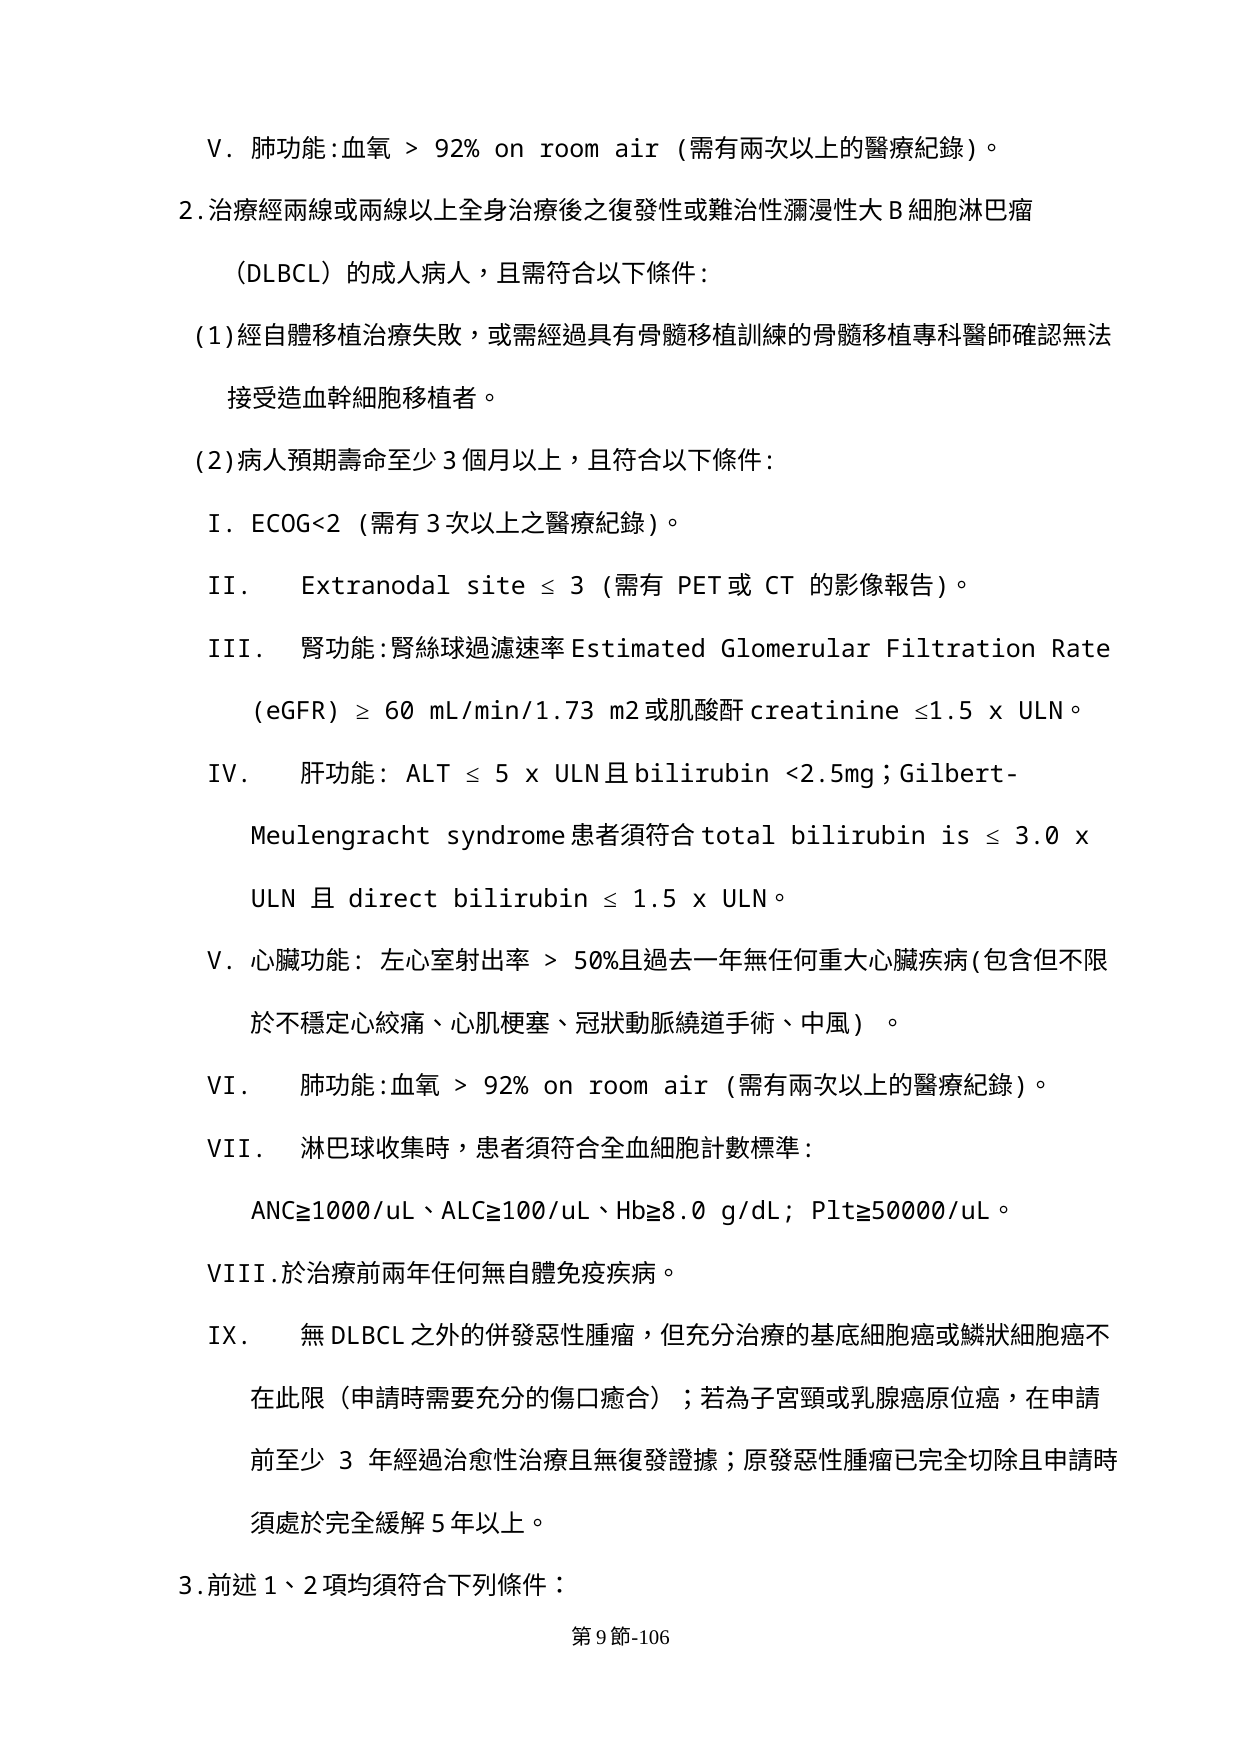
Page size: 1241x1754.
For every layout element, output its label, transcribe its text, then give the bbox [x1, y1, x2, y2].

text V. 心臟功能: 左心室射出率 > 50%且過去一年無任何重大心臟疾病(包含但不限於不穩定心絞痛、心肌梗塞、冠狀動脈繞道手術、中風) 。 [207, 917, 1122, 1042]
text VI. 肺功能:血氧 > 92% on room air (需有兩次以上的醫療紀錄)。 [207, 1042, 1122, 1104]
text 2.治療經兩線或兩線以上全身治療後之復發性或難治性瀰漫性大B細胞淋巴瘤（DLBCL）的成人病人，且需符合以下條件: [148, 167, 1122, 292]
text IX. 無DLBCL之外的併發惡性腫瘤，但充分治療的基底細胞癌或鱗狀細胞癌不在此限（申請時需要充分的傷口癒合）；若為子宮頸或乳腺癌原位癌，在申請前至少 3 年經過治愈性治療且無復發證據；原發惡性腫瘤已完全切除且申請時須處於完全緩解5年以上。 [207, 1292, 1122, 1542]
text (2)病人預期壽命至少3個月以上，且符合以下條件: [192, 417, 1122, 479]
text 3.前述1、2項均須符合下列條件： [148, 1542, 1122, 1604]
text II. Extranodal site ≤ 3 (需有 PET或 CT 的影像報告)。 [207, 542, 1122, 604]
text I. ECOG<2 (需有3次以上之醫療紀錄)。 [207, 479, 1122, 542]
text VIII.於治療前兩年任何無自體免疫疾病。 [207, 1229, 1122, 1292]
text VII. 淋巴球收集時，患者須符合全血細胞計數標準: ANC≧1000/uL、ALC≧100/uL、Hb≧8.0 g/dL; Plt≧50000/uL。 [207, 1104, 1122, 1229]
text IV. 肝功能: ALT ≤ 5 x ULN且bilirubin <2.5mg；Gilbert-Meulengracht syndrome患者須符合total bilirubin is ≤ 3.0 x ULN 且 direct bilirubin ≤ 1.5 x ULN。 [207, 729, 1122, 917]
text V. 肺功能:血氧 > 92% on room air (需有兩次以上的醫療紀錄)。 [207, 104, 1122, 167]
text III. 腎功能:腎絲球過濾速率Estimated Glomerular Filtration Rate (eGFR) ≥ 60 mL/min/1.73 m2或肌酸酐creatinine ≤1.5 x ULN。 [207, 604, 1122, 729]
text (1)經自體移植治療失敗，或需經過具有骨髓移植訓練的骨髓移植專科醫師確認無法接受造血幹細胞移植者。 [192, 292, 1122, 417]
